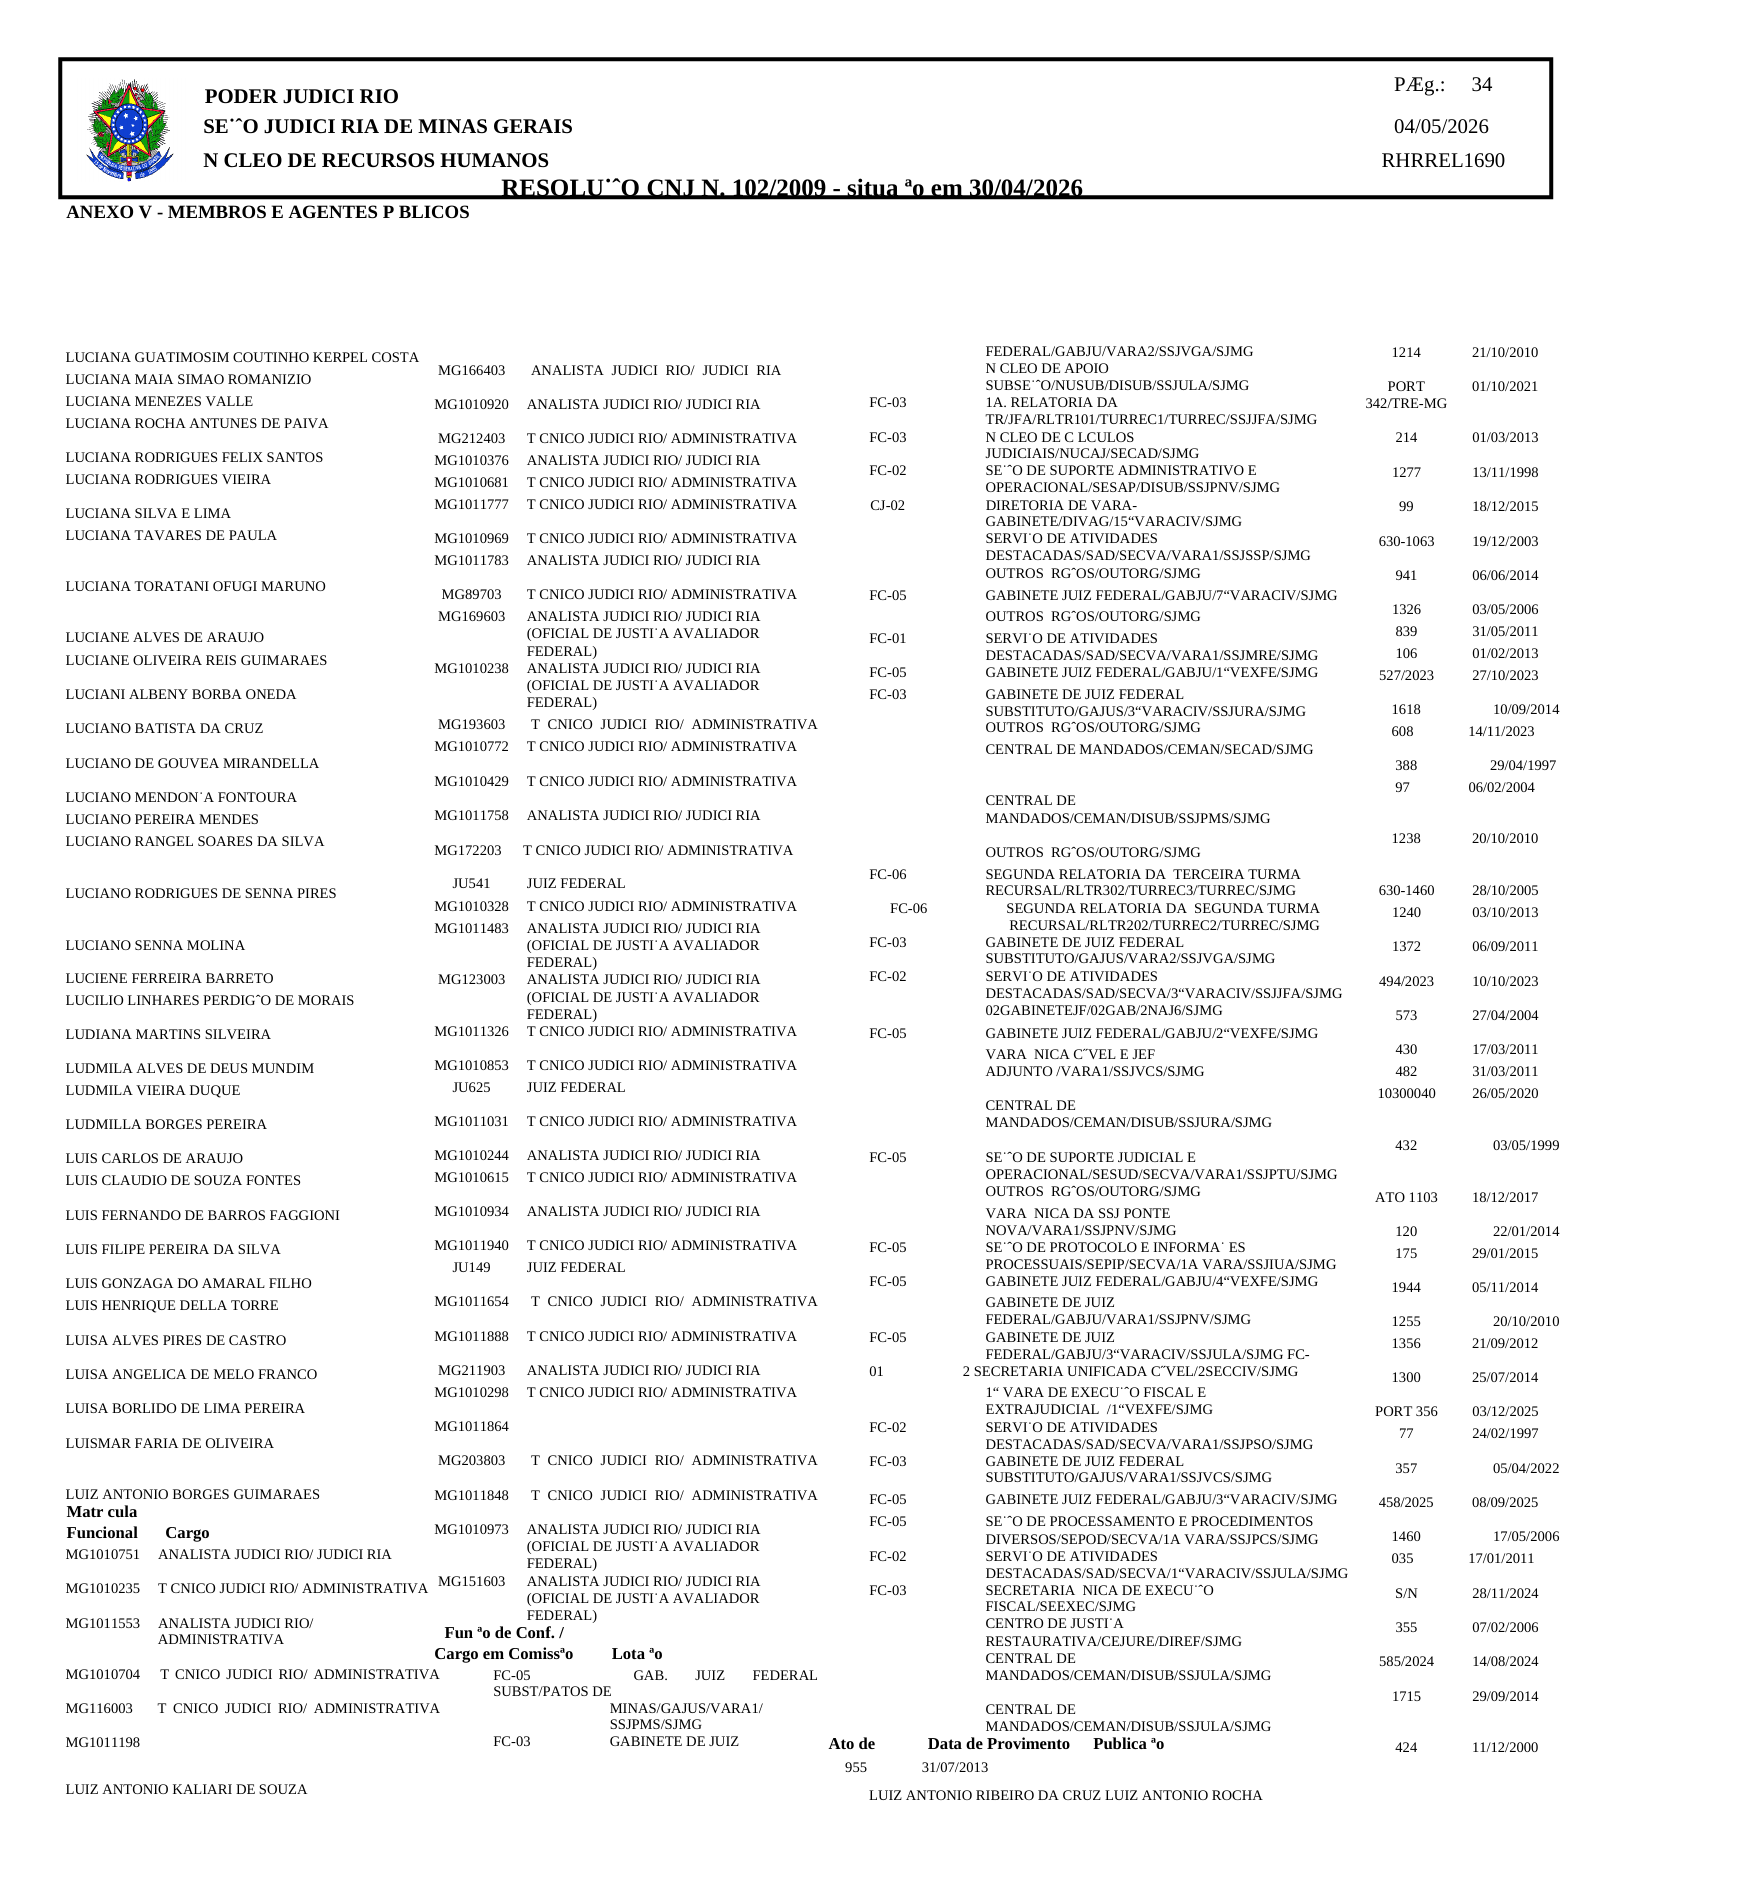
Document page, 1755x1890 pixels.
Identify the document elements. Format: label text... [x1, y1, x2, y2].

text DESTACADAS/SAD/SECVA/VARA1/SSJMRE/SJMG FC-05 GABINETE JUIZ FEDERAL/GABJU/1“VEXFE/SJMG [869, 647, 1339, 681]
text 1255 20/10/2010 1356 21/09/2012 [1391, 1307, 1559, 1352]
text MG211903 ANALISTA JUDICI RIO/ JUDICI RIA MG1010298 T CNICO JUDICI RIO/ ADMINISTRATIVA [434, 1356, 804, 1400]
text LUCIANA MENEZES VALLE [65, 393, 427, 409]
text LUCIENE FERREIRA BARRETO [65, 971, 427, 987]
text SERVI˙O DE ATIVIDADES DESTACADAS/SAD/SECVA/VARA1/SSJSSP/SJMG OUTROS RGˆOS/OUTORG/SJMG [985, 529, 1332, 581]
text PORT 01/10/2021 342/TRE-MG [1365, 377, 1559, 412]
text 955 31/07/2013 [845, 1759, 1354, 1775]
text MG1010244 ANALISTA JUDICI RIO/ JUDICI RIA MG1010615 T CNICO JUDICI RIO/ ADMINISTRATIVA [434, 1141, 804, 1185]
text GABINETE DE JUIZ [985, 1295, 1354, 1311]
text 430 17/03/2011 482 31/03/2011 10300040 26/05/2020 [1377, 1036, 1538, 1102]
text MG123003 ANALISTA JUDICI RIO/ JUDICI RIA [438, 971, 804, 988]
text MINAS/GAJUS/VARA1/SSJPMS/SJMG [609, 1700, 804, 1733]
text OUTROS RGˆOS/OUTORG/SJMG [985, 608, 1354, 625]
text (OFICIAL DE JUSTI˙A AVALIADOR FEDERAL) [527, 936, 780, 971]
text MG1010934 ANALISTA JUDICI RIO/ JUDICI RIA [434, 1203, 804, 1219]
text MG1010238 ANALISTA JUDICI RIO/ JUDICI RIA [434, 660, 804, 676]
text 1460 17/05/2006 035 17/01/2011 [1391, 1523, 1559, 1567]
text 1944 05/11/2014 [1391, 1279, 1559, 1295]
text Funcional Cargo [66, 1522, 427, 1542]
text 1238 20/10/2010 [1391, 831, 1559, 847]
text 388 29/04/1997 97 06/02/2004 [1395, 752, 1556, 796]
text MG1010235 T CNICO JUDICI RIO/ ADMINISTRATIVA MG1011553 ANALISTA JUDICI RIO/ [65, 1562, 427, 1631]
text LUIS CARLOS DE ARAUJO [65, 1151, 427, 1167]
text (OFICIAL DE JUSTI˙A AVALIADOR FEDERAL) [527, 1537, 780, 1572]
text RECURSAL/RLTR302/TURREC3/TURREC/SJMG [985, 883, 1354, 899]
text FC-05 GAB. JUIZ FEDERAL SUBST/PATOS DE [493, 1667, 804, 1700]
text JUDICIAIS/NUCAJ/SECAD/SJMG [985, 445, 1354, 462]
text CENTRAL DE MANDADOS/CEMAN/DISUB/SSJPMS/SJMG [985, 792, 1292, 826]
text FC-06 SEGUNDA RELATORIA DA SEGUNDA TURMA RECURSAL/RLTR202/TURREC2/TURREC/SJMG [869, 899, 1320, 933]
text PORT 356 03/12/2025 77 24/02/1997 [1375, 1398, 1538, 1442]
text LUDMILLA BORGES PEREIRA [65, 1117, 427, 1133]
text FC-02 SE˙ˆO DE SUPORTE ADMINISTRATIVO E [869, 462, 1354, 479]
text DESTACADAS/SAD/SECVA/VARA1/SSJPSO/SJMG FC-03 GABINETE DE JUIZ FEDERAL [869, 1435, 1334, 1469]
text LUIS GONZAGA DO AMARAL FILHO LUIS HENRIQUE DELLA TORRE [65, 1269, 332, 1314]
text SUBSE˙ˆO/NUSUB/DISUB/SSJULA/SJMG [985, 377, 1354, 393]
text NOVA/VARA1/SSJPNV/SJMG [985, 1222, 1354, 1238]
text FISCAL/SEEXEC/SJMG [985, 1599, 1354, 1615]
text MG1010969 T CNICO JUDICI RIO/ ADMINISTRATIVA MG1011783 ANALISTA JUDICI RIO/ JUDICI RIA [434, 524, 804, 569]
text MG1011326 T CNICO JUDICI RIO/ ADMINISTRATIVA [434, 1023, 804, 1039]
text FC-05 SE˙ˆO DE SUPORTE JUDICIAL E [869, 1148, 1354, 1165]
text (OFICIAL DE JUSTI˙A AVALIADOR FEDERAL) [527, 1589, 780, 1624]
text FC-03 GABINETE DE JUIZ [493, 1733, 804, 1750]
text Matr cula [66, 1502, 427, 1521]
text FC-01 SERVI˙O DE ATIVIDADES [869, 630, 1354, 647]
text MG151603 ANALISTA JUDICI RIO/ JUDICI RIA [438, 1573, 804, 1589]
text LUISA ALVES PIRES DE CASTRO LUISA ANGELICA DE MELO FRANCO LUISA BORLIDO DE LIMA PEREIRA LUISMAR FARIA DE OLIVEIRA [65, 1314, 333, 1451]
text FC-02 SERVI˙O DE ATIVIDADES [869, 1418, 1354, 1435]
text SUBSTITUTO/GAJUS/3“VARACIV/SSJURA/SJMG [985, 703, 1354, 719]
text MG1010751 ANALISTA JUDICI RIO/ JUDICI RIA [65, 1546, 427, 1562]
text OPERACIONAL/SESAP/DISUB/SSJPNV/SJMG CJ-02 DIRETORIA DE VARA- [870, 479, 1301, 513]
text 424 11/12/2000 [1395, 1739, 1559, 1756]
text LUCIANO RODRIGUES DE SENNA PIRES LUCIANO SENNA MOLINA [65, 850, 358, 953]
text 1“ VARA DE EXECU˙ˆO FISCAL E [985, 1384, 1354, 1401]
text FEDERAL/GABJU/VARA2/SSJVGA/SJMG [985, 344, 1354, 360]
text LUCIANA RODRIGUES FELIX SANTOS LUCIANA RODRIGUES VIEIRA [65, 443, 344, 487]
text ADMINISTRATIVA [158, 1632, 427, 1648]
text DESTACADAS/SAD/SECVA/1“VARACIV/SSJULA/SJMG FC-03 SECRETARIA NICA DE EXECU˙ˆO [869, 1564, 1354, 1598]
text LUDIANA MARTINS SILVEIRA [65, 1027, 427, 1043]
text Fun ªo de Conf. / [444, 1624, 804, 1642]
text MG1010328 T CNICO JUDICI RIO/ ADMINISTRATIVA MG1011483 ANALISTA JUDICI RIO/ JUDICI RIA [434, 892, 804, 936]
text DESTACADAS/SAD/SECVA/3“VARACIV/SSJJFA/SJMG 02GABINETEJF/02GAB/2NAJ6/SJMG [985, 984, 1354, 1019]
text DIVERSOS/SEPOD/SECVA/1A VARA/SSJPCS/SJMG FC-02 SERVI˙O DE ATIVIDADES [869, 1530, 1340, 1564]
text TR/JFA/RLTR101/TURREC1/TURREC/SSJJFA/SJMG FC-03 N CLEO DE C LCULOS [869, 411, 1338, 445]
text FC-02 SERVI˙O DE ATIVIDADES [869, 968, 1354, 984]
text SUBSTITUTO/GAJUS/VARA2/SSJVGA/SJMG [985, 951, 1354, 967]
text LUIZ ANTONIO RIBEIRO DA CRUZ LUIZ ANTONIO ROCHA [869, 1781, 1450, 1803]
text CENTRAL DE MANDADOS/CEMAN/SECAD/SJMG [985, 742, 1354, 758]
text MG1010853 T CNICO JUDICI RIO/ ADMINISTRATIVA [434, 1057, 804, 1073]
text LUCIANO MENDON˙A FONTOURA LUCIANO PEREIRA MENDES LUCIANO RANGEL SOARES DA SILVA [65, 783, 328, 850]
text MG1011864 [434, 1418, 804, 1434]
text 1326 03/05/2006 839 31/05/2011 106 01/02/2013 527/2023 27/10/2023 [1378, 596, 1538, 683]
text LUCIANA TORATANI OFUGI MARUNO [65, 579, 427, 595]
text 214 01/03/2013 1277 13/11/1998 99 18/12/2015 630-1063 19/12/2003 941 06/06/2014 [1378, 412, 1538, 583]
picture [54, 53, 1557, 202]
text LUIZ ANTONIO KALIARI DE SOUZA [65, 1781, 421, 1797]
text PROCESSUAIS/SEPIP/SECVA/1A VARA/SSJIUA/SJMG FC-05 GABINETE JUIZ FEDERAL/GABJU/4“VEXFE/SJMG [869, 1256, 1354, 1290]
text LUCIANI ALBENY BORBA ONEDA LUCIANO BATISTA DA CRUZ LUCIANO DE GOUVEA MIRANDELLA [65, 668, 332, 771]
text LUCIANE ALVES DE ARAUJO LUCIANE OLIVEIRA REIS GUIMARAES [65, 624, 332, 668]
text 1300 25/07/2014 [1391, 1369, 1559, 1386]
text EXTRAJUDICIAL /1“VEXFE/SJMG [985, 1401, 1354, 1417]
text Ato de Data de Provimento Publica ªo [810, 1735, 1354, 1753]
text MG166403 ANALISTA JUDICI RIO/ JUDICI RIA MG1010920 ANALISTA JUDICI RIO/ JUDICI RIA [434, 344, 782, 412]
text MG1011940 T CNICO JUDICI RIO/ ADMINISTRATIVA [434, 1237, 804, 1253]
text Cargo em Comissªo Lota ªo [434, 1643, 804, 1663]
text RESTAURATIVA/CEJURE/DIREF/SJMG CENTRAL DE MANDADOS/CEMAN/DISUB/SSJULA/SJMG [985, 1632, 1292, 1683]
text 357 05/04/2022 458/2025 08/09/2025 [1378, 1442, 1559, 1511]
text (OFICIAL DE JUSTI˙A AVALIADOR FEDERAL) [527, 676, 780, 711]
text 432 03/05/1999 ATO 1103 18/12/2017 [1375, 1102, 1559, 1205]
text FC-03 GABINETE DE JUIZ FEDERAL [869, 934, 1354, 951]
text VARA NICA DA SSJ PONTE [985, 1205, 1354, 1221]
text CENTRAL DE MANDADOS/CEMAN/DISUB/SSJURA/SJMG [985, 1096, 1293, 1130]
text 630-1460 28/10/2005 1240 03/10/2013 [1378, 876, 1538, 920]
text 1372 06/09/2011 494/2023 10/10/2023 573 27/04/2004 [1378, 921, 1538, 1024]
text 1214 21/10/2010 [1391, 344, 1559, 360]
text FC-03 1A. RELATORIA DA [869, 394, 1354, 411]
text OUTROS RGˆOS/OUTORG/SJMG [985, 844, 1354, 860]
text FC-05 SE˙ˆO DE PROTOCOLO E INFORMA˙ ES [869, 1239, 1354, 1256]
text VARA NICA C˝VEL E JEF [985, 1046, 1354, 1062]
text ADJUNTO /VARA1/SSJVCS/SJMG [985, 1063, 1354, 1079]
text LUDMILA ALVES DE DEUS MUNDIM LUDMILA VIEIRA DUQUE [65, 1055, 335, 1099]
text FEDERAL/GABJU/VARA1/SSJPNV/SJMG [985, 1312, 1354, 1328]
text FC-05 GABINETE JUIZ FEDERAL/GABJU/3“VARACIV/SJMG FC-05 SE˙ˆO DE PROCESSAMENTO E PROCEDIMENTOS [869, 1486, 1354, 1530]
text LUIS FERNANDO DE BARROS FAGGIONI LUIS FILIPE PEREIRA DA SILVA [65, 1189, 361, 1257]
text CENTRAL DE MANDADOS/CEMAN/DISUB/SSJULA/SJMG [985, 1700, 1292, 1734]
text N CLEO DE APOIO [985, 361, 1354, 377]
text S/N 28/11/2024 355 07/02/2006 585/2024 14/08/2024 1715 29/09/2014 [1378, 1567, 1538, 1704]
text MG203803 T CNICO JUDICI RIO/ ADMINISTRATIVA MG1011848 T CNICO JUDICI RIO/ ADMINISTRATIVA MG1010973 ANALISTA JUDICI RIO/ JUDICI RIA [434, 1434, 804, 1537]
text MG212403 T CNICO JUDICI RIO/ ADMINISTRATIVA MG1010376 ANALISTA JUDICI RIO/ JUDICI RIA MG1010681 T CNICO JUDICI RIO/ ADMINISTRATIVA MG1011777 T CNICO JUDICI RIO/ ADMINISTRATIVA [434, 424, 804, 512]
text FC-06 SEGUNDA RELATORIA DA TERCEIRA TURMA [869, 866, 1354, 882]
text (OFICIAL DE JUSTI˙A AVALIADOR FEDERAL) [527, 625, 780, 659]
text LUIZ ANTONIO BORGES GUIMARAES [65, 1486, 427, 1502]
text (OFICIAL DE JUSTI˙A AVALIADOR FEDERAL) [527, 988, 780, 1022]
text LUCIANA SILVA E LIMA LUCIANA TAVARES DE PAULA [65, 499, 298, 543]
text FEDERAL/GABJU/3“VARACIV/SSJULA/SJMG FC-01 2 SECRETARIA UNIFICADA C˝VEL/2SECCIV/SJMG [869, 1345, 1323, 1380]
text LUCILIO LINHARES PERDIGˆO DE MORAIS [65, 993, 427, 1009]
text CENTRO DE JUSTI˙A [985, 1616, 1354, 1632]
text 1618 10/09/2014 608 14/11/2023 [1391, 696, 1559, 740]
text GABINETE/DIVAG/15“VARACIV/SJMG [985, 513, 1354, 529]
text LUIS CLAUDIO DE SOUZA FONTES [65, 1172, 427, 1189]
text MG193603 T CNICO JUDICI RIO/ ADMINISTRATIVA MG1010772 T CNICO JUDICI RIO/ ADMINISTRATIVA [434, 711, 804, 755]
text SUBSTITUTO/GAJUS/VARA1/SSJVCS/SJMG [985, 1470, 1354, 1486]
text FC-05 GABINETE JUIZ FEDERAL/GABJU/2“VEXFE/SJMG [869, 1024, 1354, 1041]
text FC-05 GABINETE DE JUIZ [869, 1328, 1354, 1345]
text MG1011654 T CNICO JUDICI RIO/ ADMINISTRATIVA MG1011888 T CNICO JUDICI RIO/ ADMINISTRATIVA [434, 1275, 804, 1344]
text LUCIANA ROCHA ANTUNES DE PAIVA [65, 415, 427, 431]
text FC-03 GABINETE DE JUIZ FEDERAL [869, 686, 1354, 703]
text MG1010704 T CNICO JUDICI RIO/ ADMINISTRATIVA MG116003 T CNICO JUDICI RIO/ ADMINISTRATIVA MG1011198 [65, 1648, 427, 1751]
text JU541 JUIZ FEDERAL [452, 876, 804, 892]
text MG1011031 T CNICO JUDICI RIO/ ADMINISTRATIVA [434, 1113, 804, 1129]
text LUCIANA GUATIMOSIM COUTINHO KERPEL COSTA LUCIANA MAIA SIMAO ROMANIZIO [65, 344, 427, 388]
text JU149 JUIZ FEDERAL [452, 1259, 804, 1275]
text JU625 JUIZ FEDERAL [452, 1079, 804, 1095]
text MG89703 T CNICO JUDICI RIO/ ADMINISTRATIVA MG169603 ANALISTA JUDICI RIO/ JUDICI RIA [438, 581, 804, 625]
text FC-05 GABINETE JUIZ FEDERAL/GABJU/7“VARACIV/SJMG [869, 587, 1354, 603]
text 120 22/01/2014 175 29/01/2015 [1395, 1217, 1559, 1261]
text MG1010429 T CNICO JUDICI RIO/ ADMINISTRATIVA MG1011758 ANALISTA JUDICI RIO/ JUDICI RIA MG172203 T CNICO JUDICI RIO/ ADMINISTRATIVA [434, 755, 804, 858]
text OUTROS RGˆOS/OUTORG/SJMG [985, 720, 1354, 736]
text OPERACIONAL/SESUD/SECVA/VARA1/SSJPTU/SJMG OUTROS RGˆOS/OUTORG/SJMG [985, 1165, 1354, 1199]
